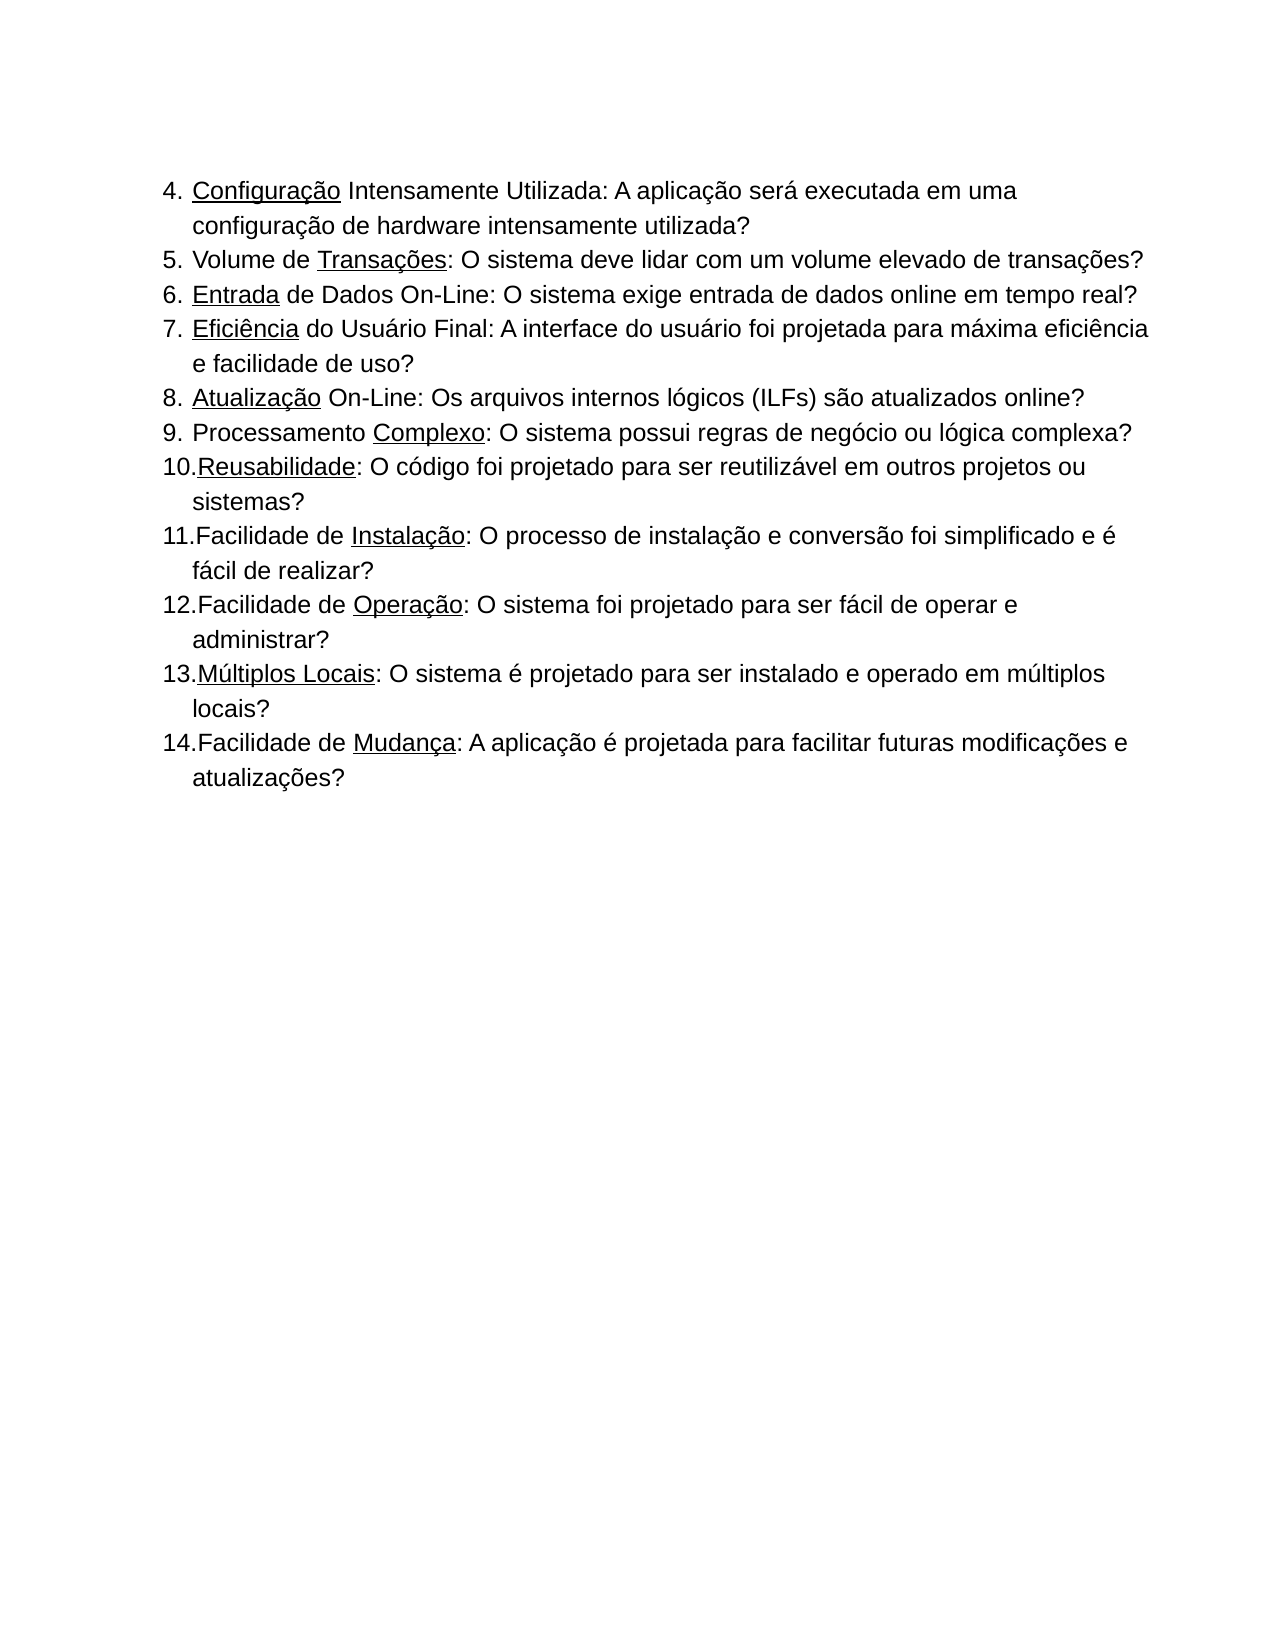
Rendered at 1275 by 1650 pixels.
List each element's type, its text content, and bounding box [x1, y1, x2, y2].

list Volume de Transações: O sistema deve lidar com um volume elevado de transações? [162, 245, 1157, 274]
list Atualização On-Line: Os arquivos internos lógicos (ILFs) são atualizados online? [162, 383, 1157, 412]
list Múltiplos Locais: O sistema é projetado para ser instalado e operado em múltiplos locais? [162, 659, 1157, 722]
list Eficiência do Usuário Final: A interface do usuário foi projetada para máxima eficiência e facilidade de uso? [162, 314, 1157, 377]
list Facilidade de Mudança: A aplicação é projetada para facilitar futuras modificações e atualizações? [162, 728, 1157, 791]
list Entrada de Dados On-Line: O sistema exige entrada de dados online em tempo real? [162, 280, 1157, 308]
list Configuração Intensamente Utilizada: A aplicação será executada em uma configuração de hardware intensamente utilizada? [162, 176, 1157, 239]
list Processamento Complexo: O sistema possui regras de negócio ou lógica complexa? [162, 418, 1157, 446]
list Facilidade de Operação: O sistema foi projetado para ser fácil de operar e administrar? [162, 590, 1157, 653]
list Reusabilidade: O código foi projetado para ser reutilizável em outros projetos ou sistemas? [162, 452, 1157, 515]
list Facilidade de Instalação: O processo de instalação e conversão foi simplificado e é fácil de realizar? [162, 521, 1157, 584]
